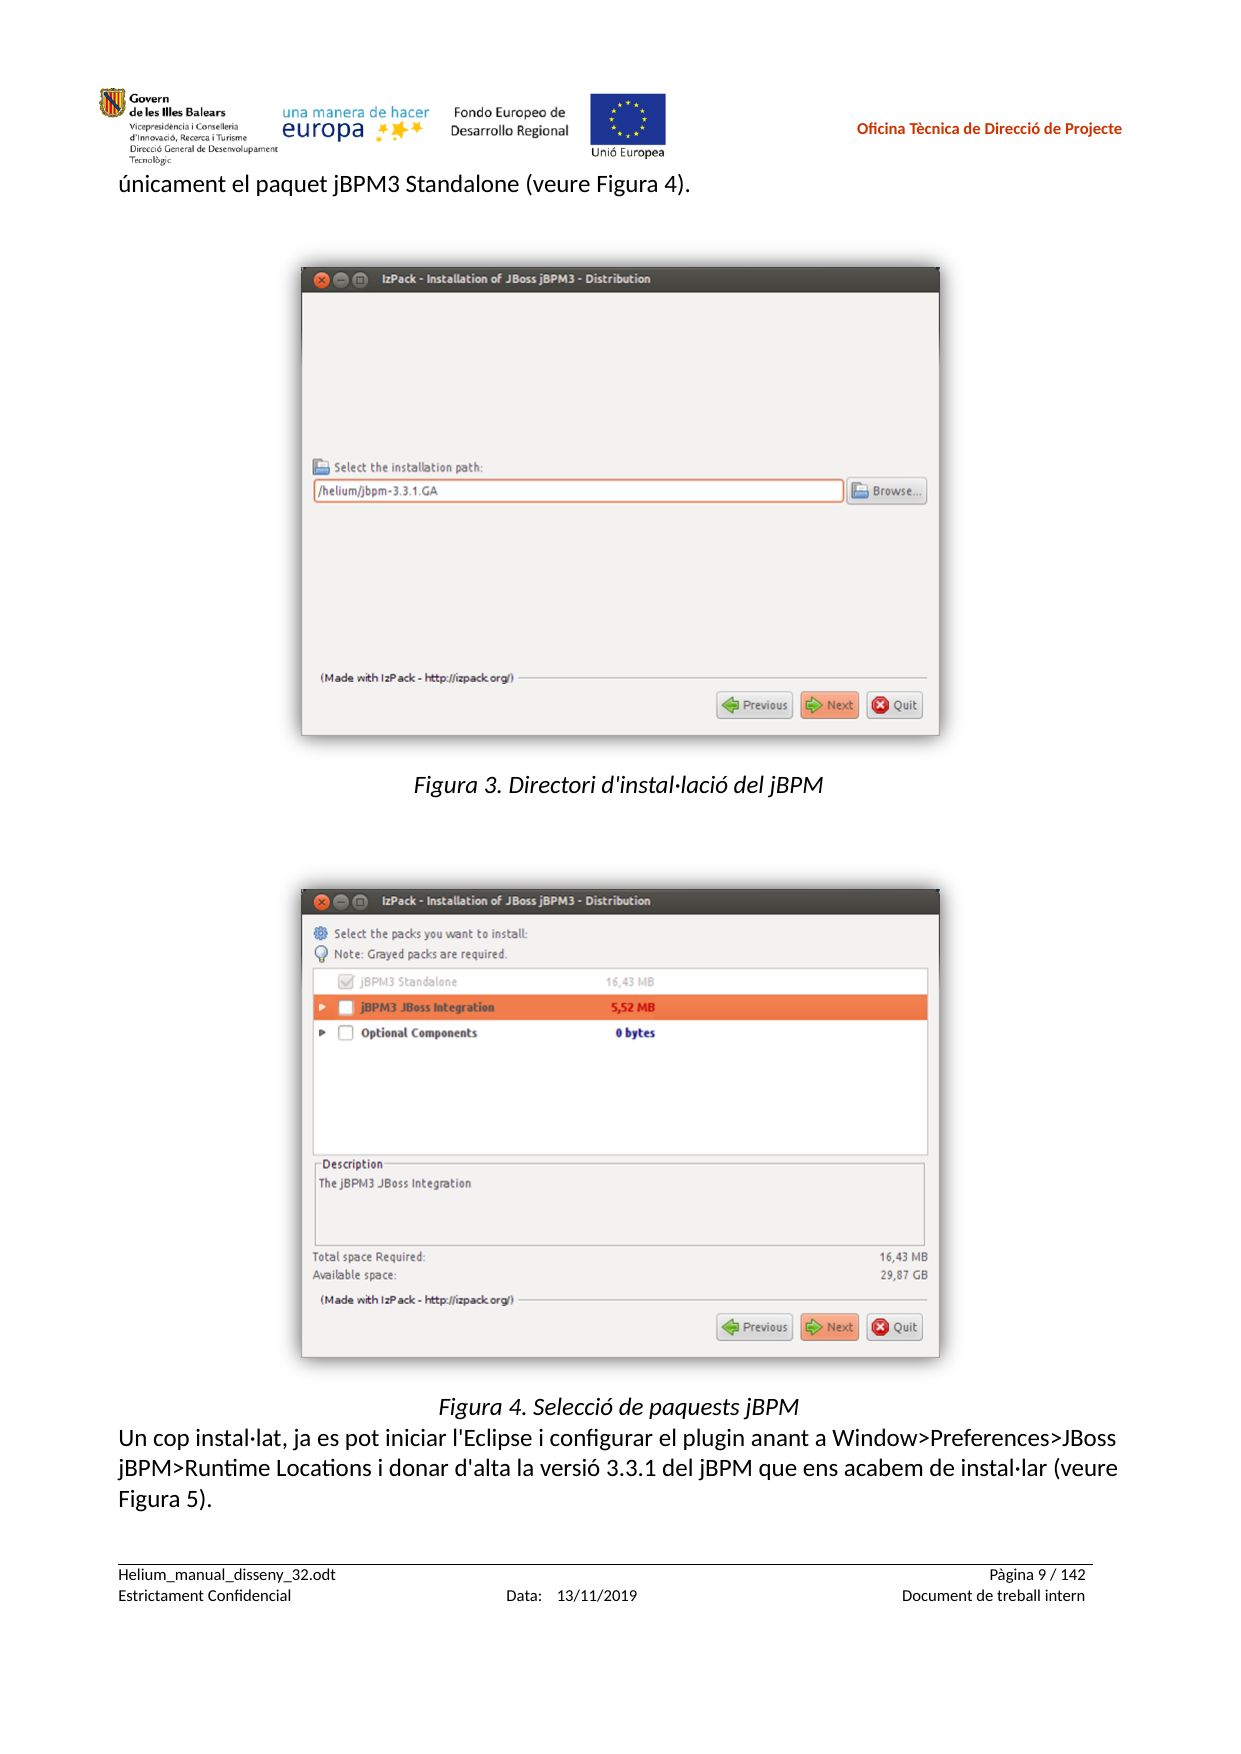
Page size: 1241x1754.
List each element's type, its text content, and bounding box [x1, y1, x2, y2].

text Figura 4. Selecció de paquests jBPM [267, 1392, 973, 1422]
text únicament el paquet jBPM3 Standalone (veure Figura 4). [118, 168, 1122, 198]
text Figura 3. Directori d'instal·lació del jBPM [267, 770, 973, 800]
text Un cop instal·lat, ja es pot iniciar l'Eclipse i configurar el plugin anant a Window>Preferences>JBoss jBPM>Runtime Locations i donar d'alta la versió 3.3.1 del jBPM que ens acabem de instal·lar (veure Figura 5). [118, 843, 1122, 1513]
picture [99, 87, 668, 166]
picture [267, 233, 974, 770]
picture [267, 855, 974, 1392]
